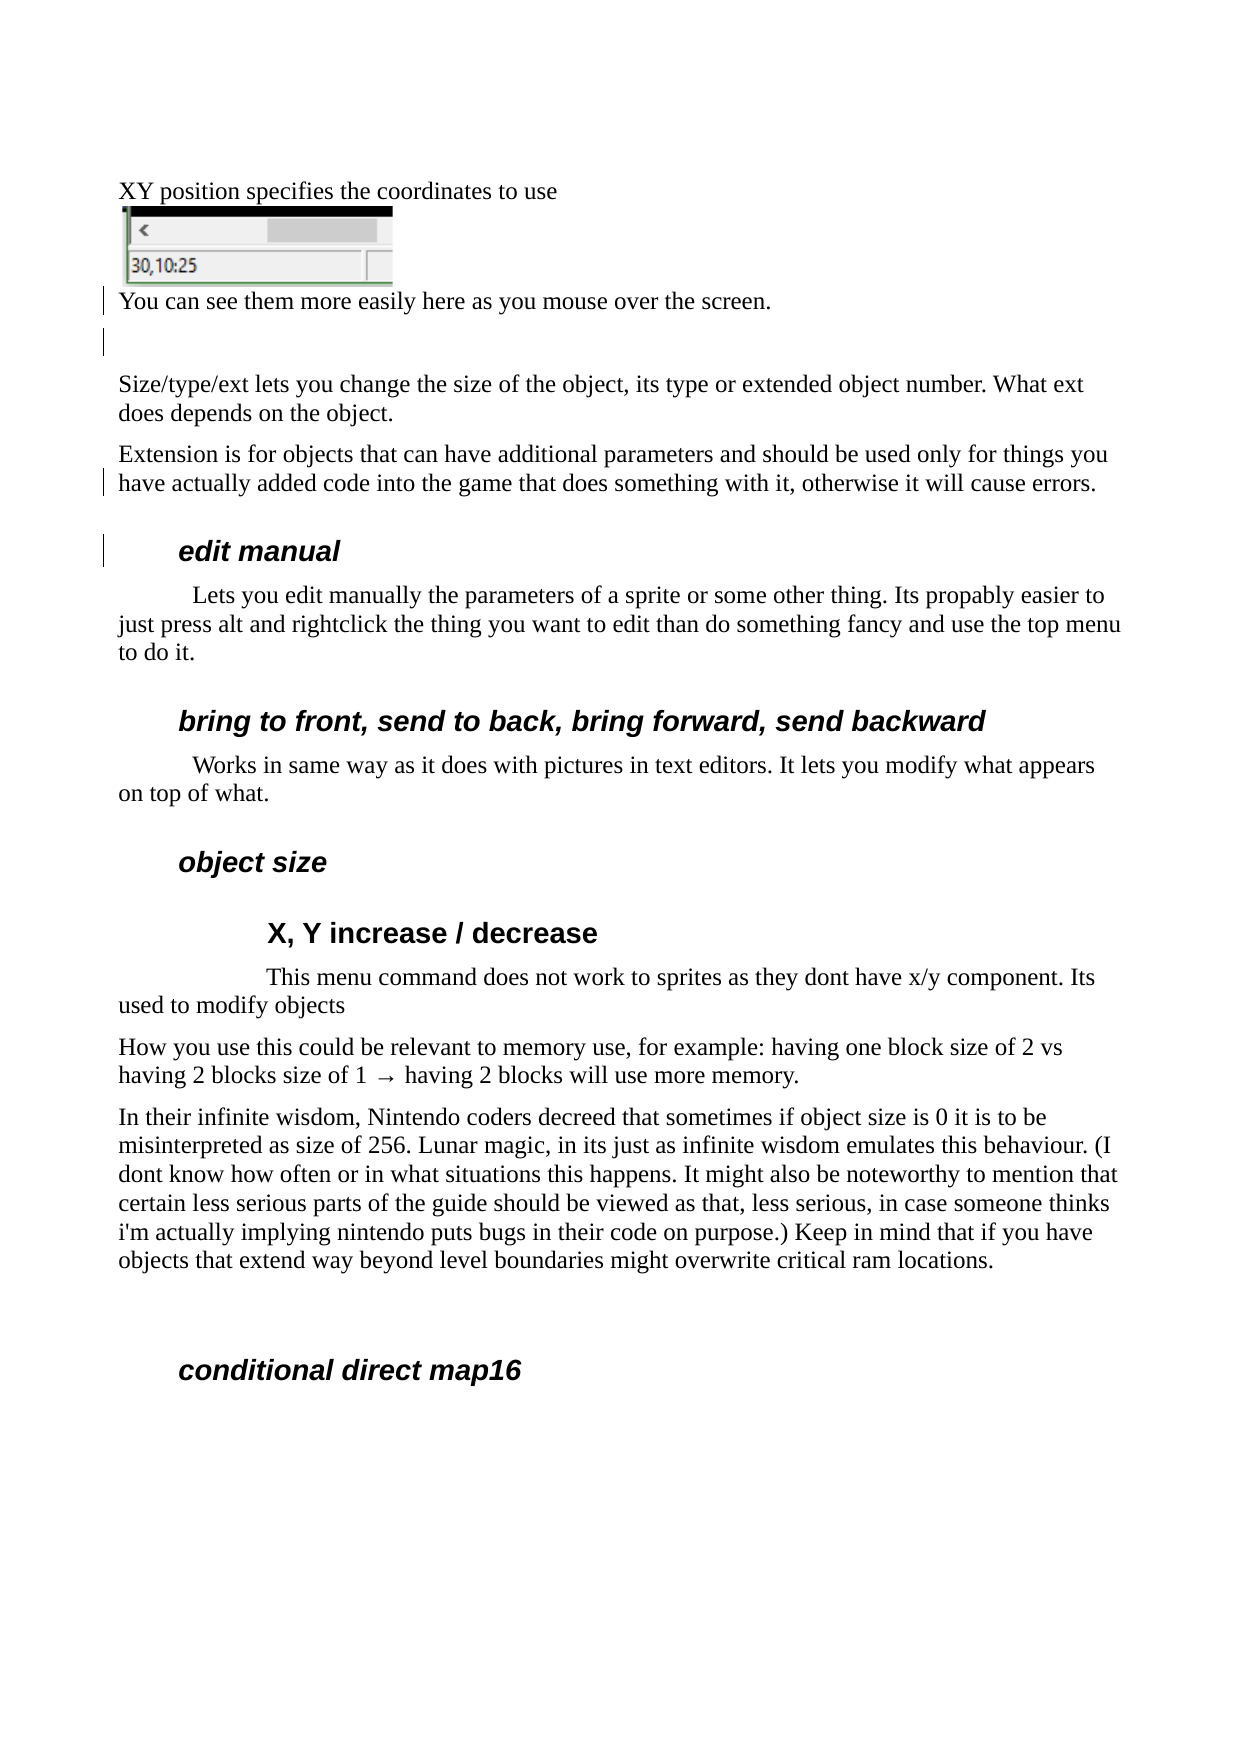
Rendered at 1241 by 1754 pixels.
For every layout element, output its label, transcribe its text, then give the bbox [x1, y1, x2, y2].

subtitle conditional direct map16 [118, 1353, 1122, 1387]
text This menu command does not work to sprites as they dont have x/y component. Its used to modify objects [118, 962, 1122, 1019]
subtitle edit manual [118, 534, 1122, 567]
text You can see them more easily here as you mouse over the screen. [118, 287, 1122, 315]
subtitle object size [118, 845, 1122, 878]
text Lets you edit manually the parameters of a sprite or some other thing. Its propably easier to just press alt and rightclick the thing you want to edit than do something fancy and use the top menu to do it. [118, 580, 1122, 666]
text Size/type/ext lets you change the size of the object, its type or extended object number. What ext does depends on the object. [118, 369, 1122, 426]
text XY position specifies the coordinates to use [118, 176, 1122, 205]
text How you use this could be relevant to memory use, for example: having one block size of 2 vs having 2 blocks size of 1 → having 2 blocks will use more memory. [118, 1032, 1122, 1089]
text In their infinite wisdom, Nintendo coders decreed that sometimes if object size is 0 it is to be misinterpreted as size of 256. Lunar magic, in its just as infinite wisdom emulates this behaviour. (I dont know how often or in what situations this happens. It might also be noteworthy to mention that certain less serious parts of the guide should be viewed as that, less serious, in case someone thinks i'm actually implying nintendo puts bugs in their code on purpose.) Keep in mind that if you have objects that extend way beyond level boundaries might overwrite critical ram locations. [118, 1102, 1122, 1274]
text Works in same way as it does with pictures in text editors. It lets you modify what appears on top of what. [118, 750, 1122, 807]
subtitle bring to front, send to back, bring forward, send backward [118, 704, 1122, 737]
text Extension is for objects that can have additional parameters and should be used only for things you have actually added code into the game that does something with it, otherwise it will cause errors. [118, 439, 1122, 496]
subtitle X, Y increase / decrease [118, 916, 1122, 949]
picture [122, 206, 393, 287]
